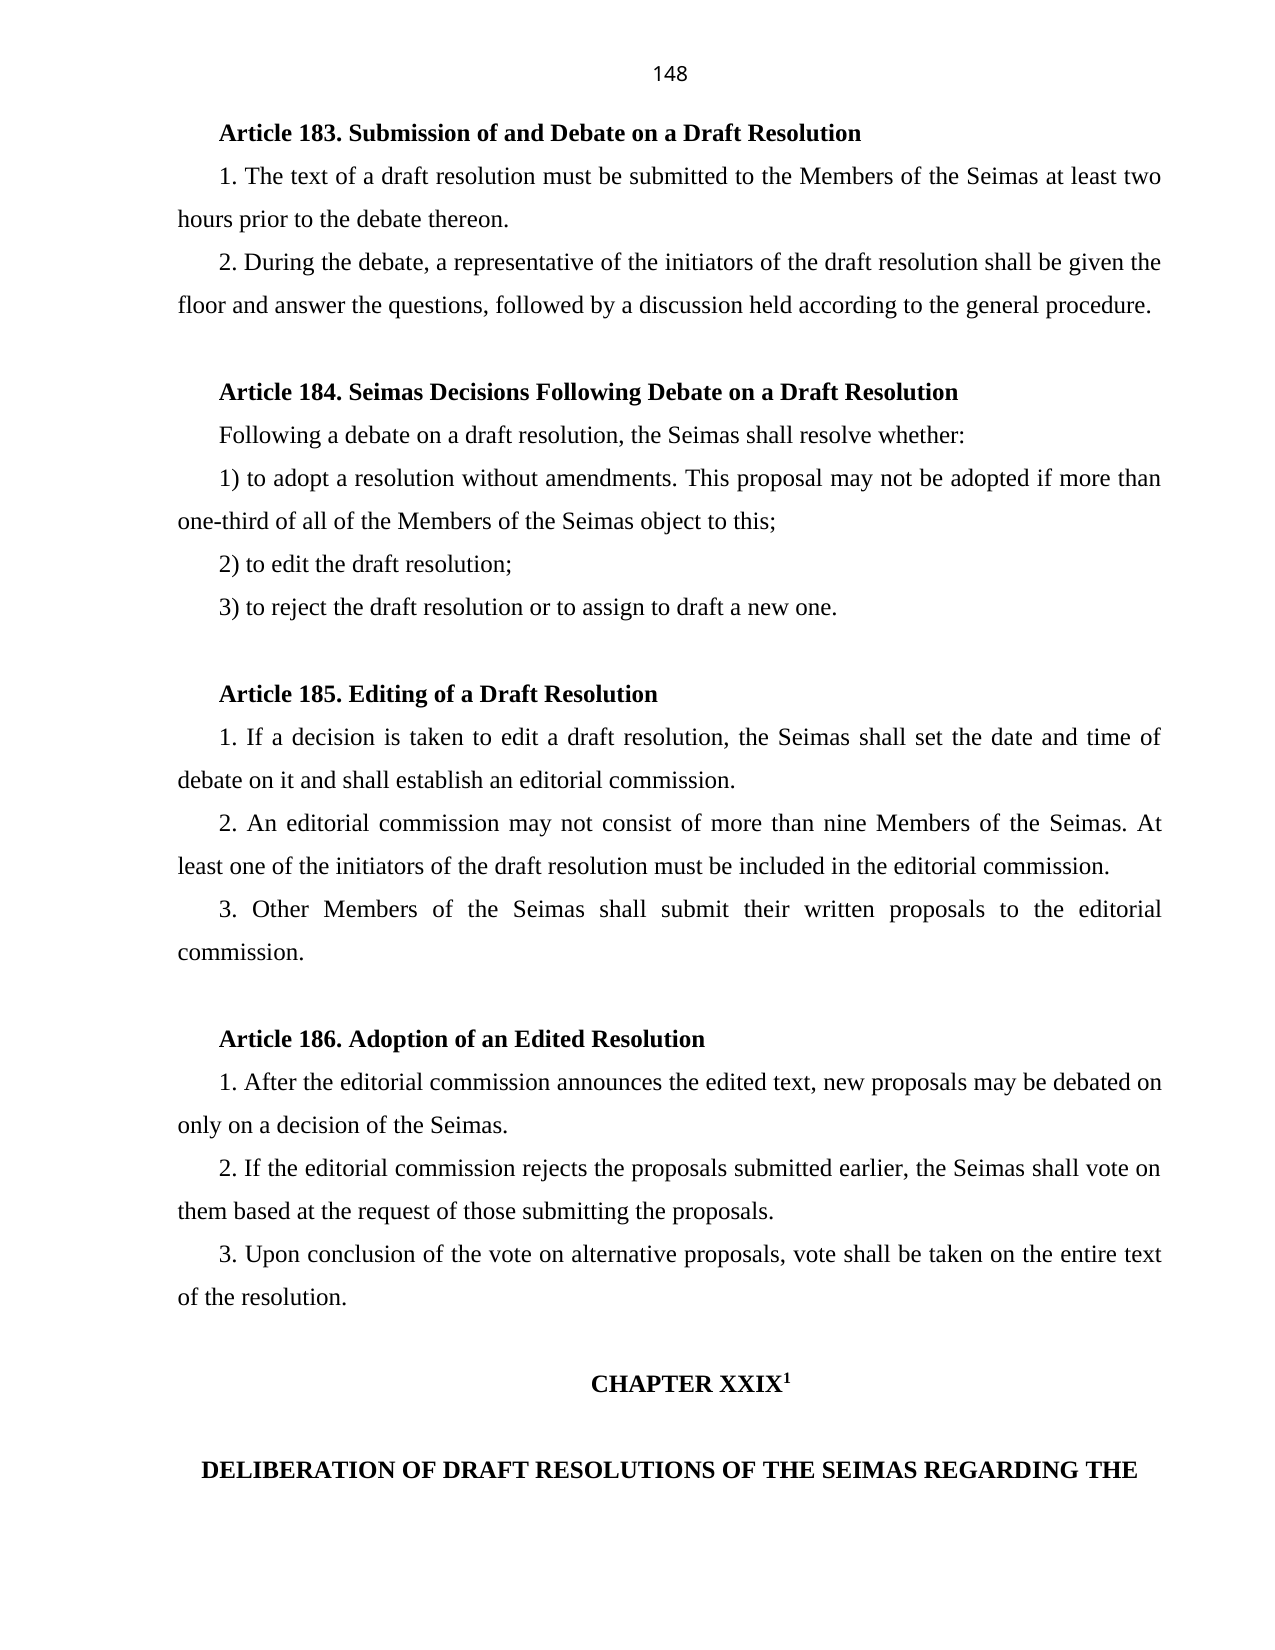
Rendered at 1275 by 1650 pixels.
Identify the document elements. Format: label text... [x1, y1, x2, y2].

text CHAPTER XXIX1 [177, 1369, 1163, 1397]
text Article 186. Adoption of an Edited Resolution [177, 1024, 1163, 1052]
text 2. During the debate, a representative of the initiators of the draft resolution shall be given the floor and answer the questions, followed by a discussion held according to the general procedure. [177, 247, 1163, 319]
text 2) to edit the draft resolution; [177, 549, 1163, 578]
text Following a debate on a draft resolution, the Seimas shall resolve whether: [177, 420, 1163, 449]
text 1. After the editorial commission announces the edited text, new proposals may be debated on only on a decision of the Seimas. [177, 1067, 1163, 1139]
text 3. Upon conclusion of the vote on alternative proposals, vote shall be taken on the entire text of the resolution. [177, 1239, 1163, 1311]
text 3) to reject the draft resolution or to assign to draft a new one. [177, 592, 1163, 621]
text Article 183. Submission of and Debate on a Draft Resolution [177, 118, 1163, 147]
text Article 185. Editing of a Draft Resolution [177, 679, 1163, 707]
text 1. If a decision is taken to edit a draft resolution, the Seimas shall set the date and time of debate on it and shall establish an editorial commission. [177, 722, 1163, 794]
text 1. The text of a draft resolution must be submitted to the Members of the Seimas at least two hours prior to the debate thereon. [177, 161, 1163, 233]
text 1) to adopt a resolution without amendments. This proposal may not be adopted if more than one-third of all of the Members of the Seimas object to this; [177, 463, 1163, 535]
text 2. An editorial commission may not consist of more than nine Members of the Seimas. At least one of the initiators of the draft resolution must be included in the editorial commission. [177, 808, 1163, 880]
text 3. Other Members of the Seimas shall submit their written proposals to the editorial commission. [177, 894, 1163, 966]
text DELIBERATION OF DRAFT RESOLUTIONS OF THE SEIMAS REGARDING THE [177, 1412, 1163, 1484]
text 2. If the editorial commission rejects the proposals submitted earlier, the Seimas shall vote on them based at the request of those submitting the proposals. [177, 1153, 1163, 1225]
text Article 184. Seimas Decisions Following Debate on a Draft Resolution [177, 377, 1163, 406]
